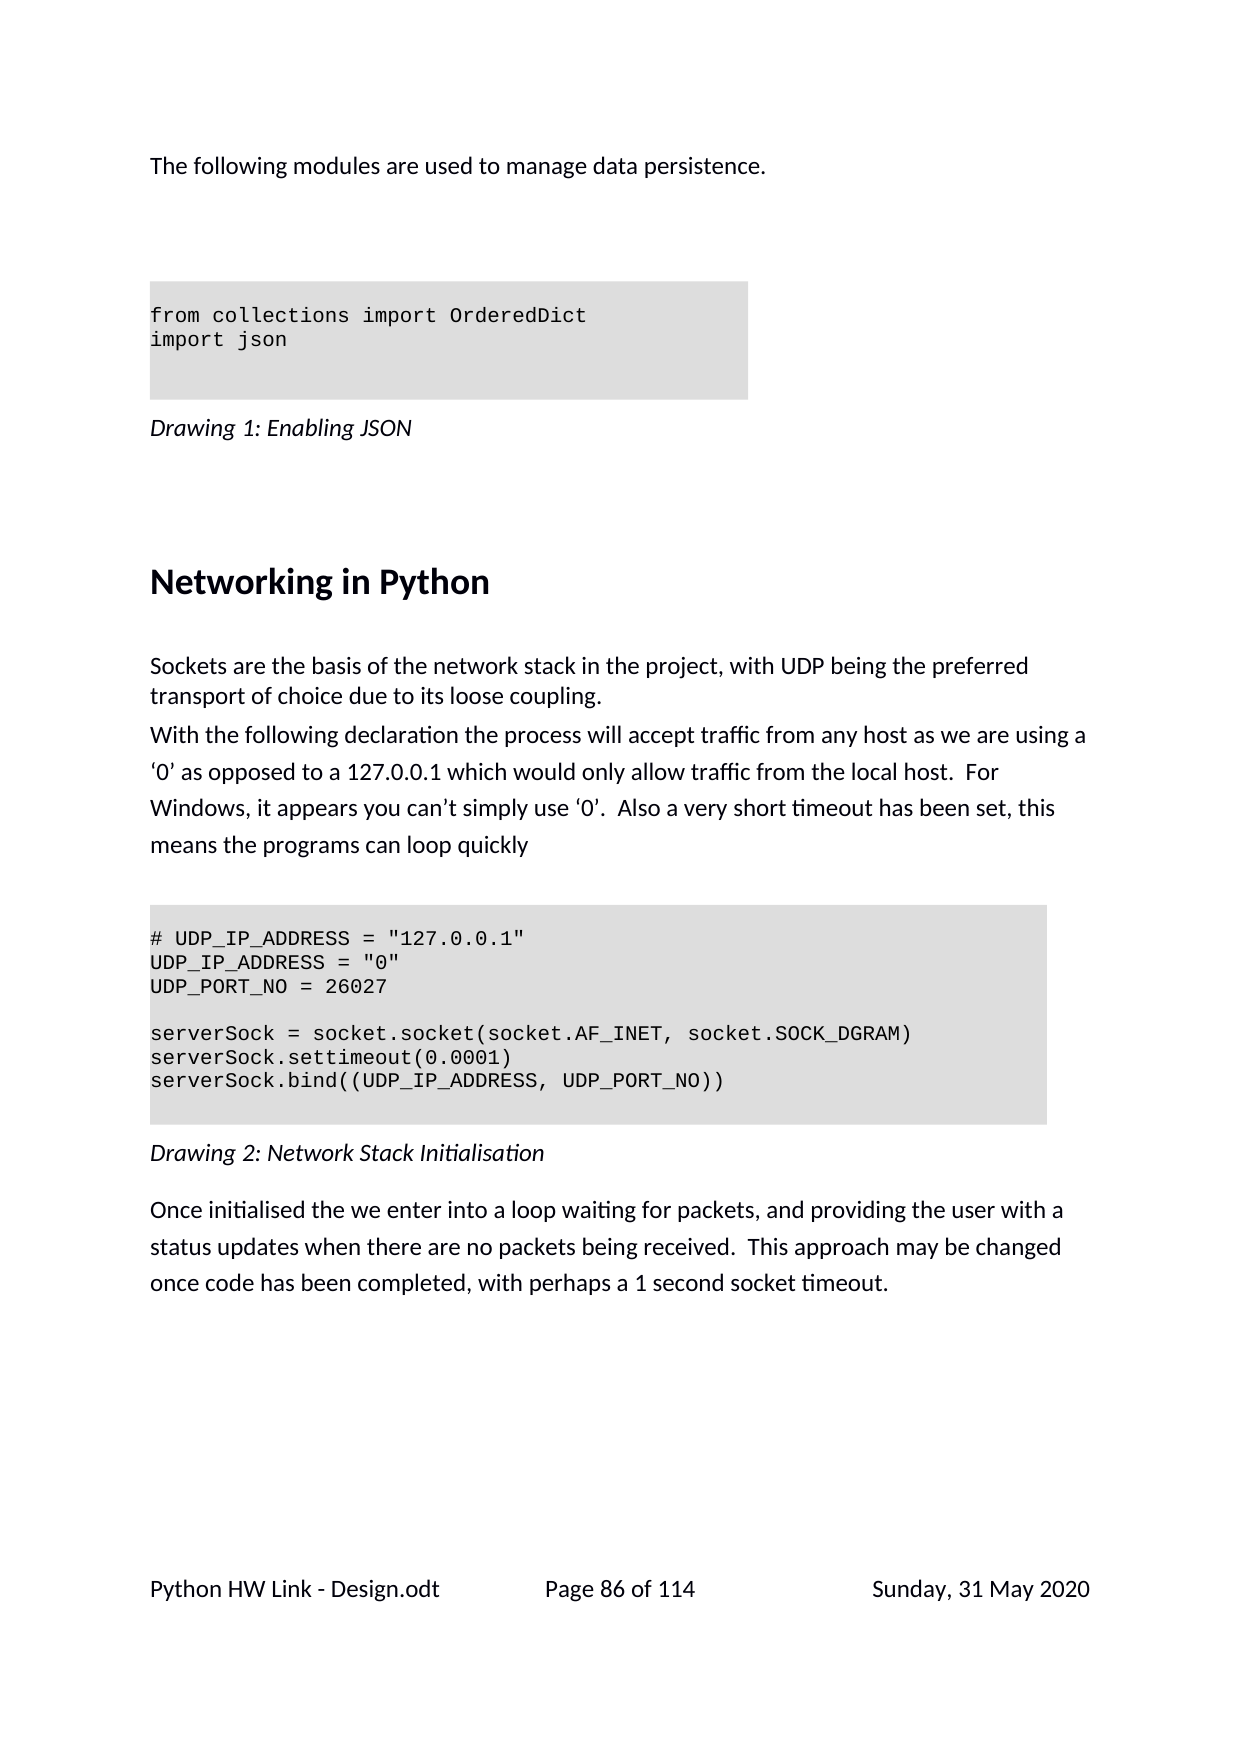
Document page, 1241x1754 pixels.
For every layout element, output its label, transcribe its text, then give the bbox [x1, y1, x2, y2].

text With the following declaration the process will accept traffic from any host as we are using a ‘0’ as opposed to a 127.0.0.1 which would only allow traffic from the local host. For Windows, it appears you can’t simply use ‘0’. Also a very short timeout has been set, this means the programs can loop quickly [150, 719, 1090, 859]
subtitle Networking in Python [150, 558, 1090, 604]
text Drawing 1: Enabling JSON [150, 400, 748, 443]
text Drawing 2: Network Stack Initialisation [150, 1125, 1047, 1168]
text The following modules are used to manage data persistence. [150, 150, 1090, 181]
text Sockets are the basis of the network stack in the project, with UDP being the preferred transport of choice due to its loose coupling. [150, 650, 1090, 711]
text Once initialised the we enter into a loop waiting for packets, and providing the user with a status updates when there are no packets being received. This approach may be changed once code has been completed, with perhaps a 1 second socket timeout. [150, 880, 1090, 1298]
